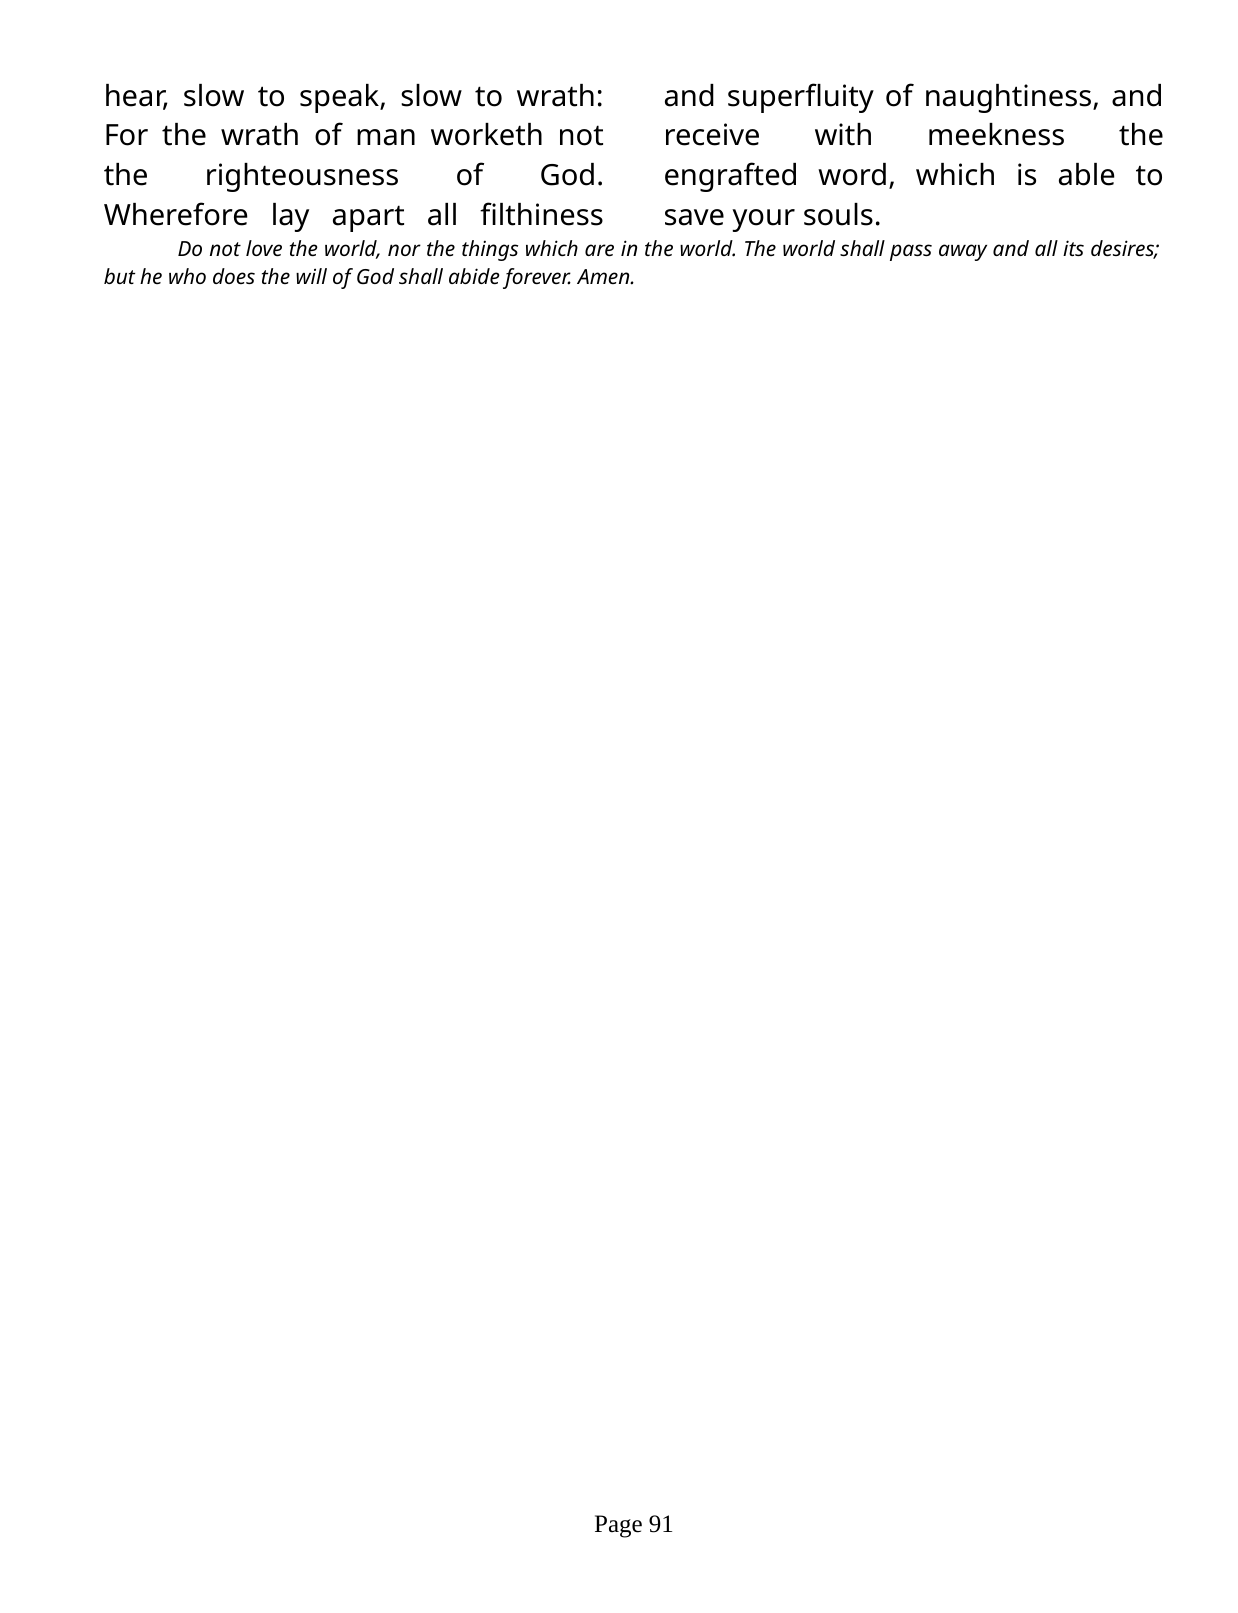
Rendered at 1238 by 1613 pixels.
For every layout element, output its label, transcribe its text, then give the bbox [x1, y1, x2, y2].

text Do not love the world, nor the things which are in the world. The world shall pass away and all its desires; but he who does the will of God shall abide forever. Amen. [103, 234, 1164, 291]
text hear, slow to speak, slow to wrath: For the wrath of man worketh not the righteousness of God. Wherefore lay apart all filthiness [103, 75, 604, 234]
text and superfluity of naughtiness, and receive with meekness the engrafted word, which is able to save your souls. [663, 75, 1164, 234]
